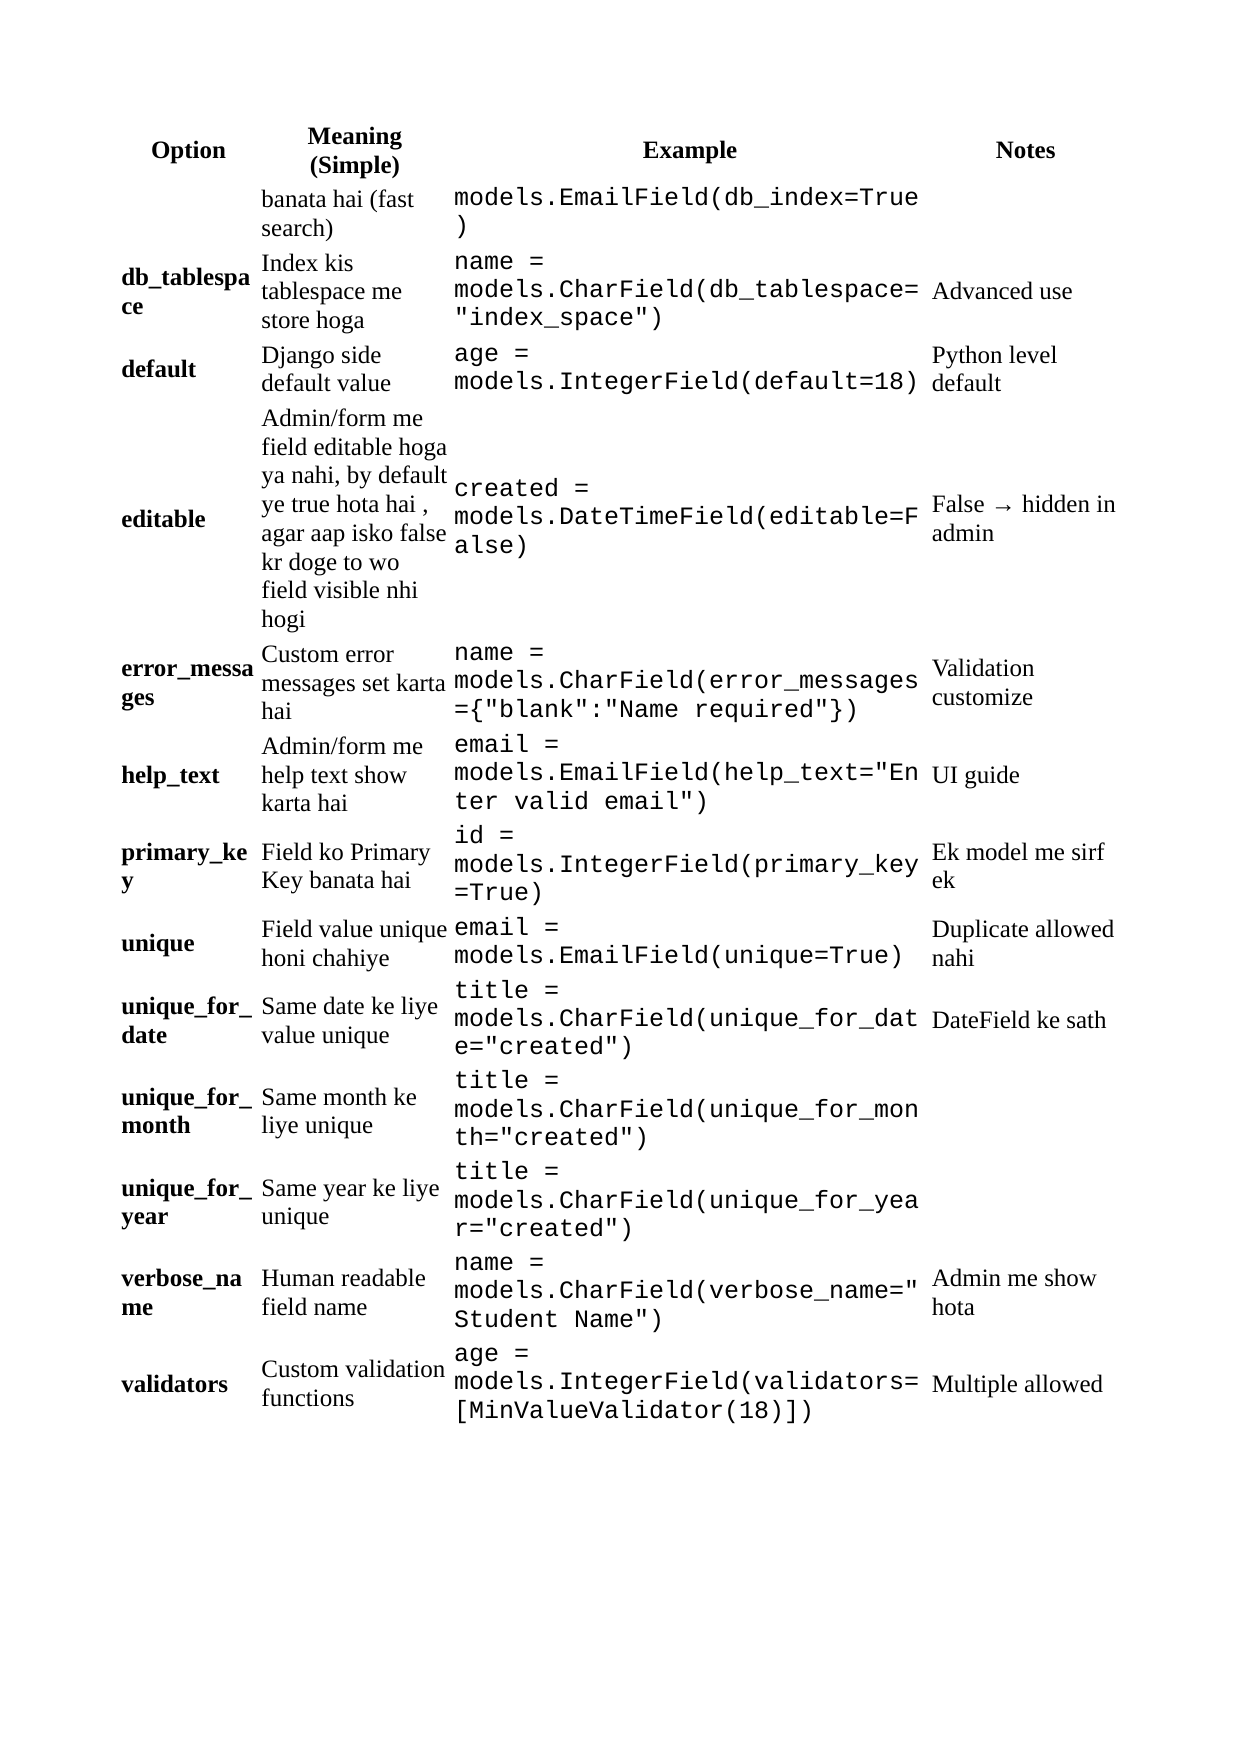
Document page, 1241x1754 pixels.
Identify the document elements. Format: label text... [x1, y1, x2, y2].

table_cell Same month ke liye unique [258, 1065, 451, 1156]
table_cell primary_key [118, 820, 258, 911]
table_cell models.EmailField(db_index=True) [451, 181, 929, 245]
table_cell email = models.EmailField(unique=True) [451, 911, 929, 974]
table_cell Ek model me sirf ek [929, 820, 1122, 911]
table_cell unique_for_date [118, 974, 258, 1065]
table_cell Admin/form me help text show karta hai [258, 728, 451, 820]
table_header Example [451, 118, 929, 181]
table_cell Field value unique honi chahiye [258, 911, 451, 974]
table_cell name = models.CharField(error_messages={"blank":"Name required"}) [451, 636, 929, 728]
table_cell Same date ke liye value unique [258, 974, 451, 1065]
table_cell Same year ke liye unique [258, 1156, 451, 1247]
table_cell age = models.IntegerField(validators=[MinValueValidator(18)]) [451, 1338, 929, 1428]
table_cell verbose_name [118, 1247, 258, 1338]
table_cell email = models.EmailField(help_text="Enter valid email") [451, 728, 929, 820]
table_cell Custom error messages set karta hai [258, 636, 451, 728]
table_cell unique [118, 911, 258, 974]
table_cell [929, 181, 1122, 245]
table_cell False → hidden in admin [929, 400, 1122, 636]
table_cell Custom validation functions [258, 1338, 451, 1428]
table_cell default [118, 337, 258, 400]
table_cell Python level default [929, 337, 1122, 400]
table_cell UI guide [929, 728, 1122, 820]
table_cell unique_for_year [118, 1156, 258, 1247]
table_header Notes [929, 118, 1122, 181]
table_cell Advanced use [929, 245, 1122, 337]
table_cell title = models.CharField(unique_for_year="created") [451, 1156, 929, 1247]
table_cell editable [118, 400, 258, 636]
table_cell age = models.IntegerField(default=18) [451, 337, 929, 400]
table_cell Duplicate allowed nahi [929, 911, 1122, 974]
table_cell Django side default value [258, 337, 451, 400]
table_cell [929, 1156, 1122, 1247]
table_cell unique_for_month [118, 1065, 258, 1156]
table_header Option [118, 118, 258, 181]
table_cell title = models.CharField(unique_for_month="created") [451, 1065, 929, 1156]
table_header Meaning (Simple) [258, 118, 451, 181]
table_cell name = models.CharField(verbose_name="Student Name") [451, 1247, 929, 1338]
table_cell validators [118, 1338, 258, 1428]
table_cell DateField ke sath [929, 974, 1122, 1065]
table_cell title = models.CharField(unique_for_date="created") [451, 974, 929, 1065]
table_cell name = models.CharField(db_tablespace="index_space") [451, 245, 929, 337]
table_cell error_messages [118, 636, 258, 728]
table_cell created = models.DateTimeField(editable=False) [451, 400, 929, 636]
table_cell Admin/form me field editable hoga ya nahi, by default ye true hota hai , agar aap isko false kr doge to wo field visible nhi hogi [258, 400, 451, 636]
table_cell help_text [118, 728, 258, 820]
table_cell [118, 181, 258, 245]
table_cell [929, 1065, 1122, 1156]
table_cell db_tablespace [118, 245, 258, 337]
table_cell Admin me show hota [929, 1247, 1122, 1338]
table_cell Field ko Primary Key banata hai [258, 820, 451, 911]
table_cell Validation customize [929, 636, 1122, 728]
table_cell Multiple allowed [929, 1338, 1122, 1428]
table_cell id = models.IntegerField(primary_key=True) [451, 820, 929, 911]
table_cell banata hai (fast search) [258, 181, 451, 245]
table_cell Index kis tablespace me store hoga [258, 245, 451, 337]
table_cell Human readable field name [258, 1247, 451, 1338]
